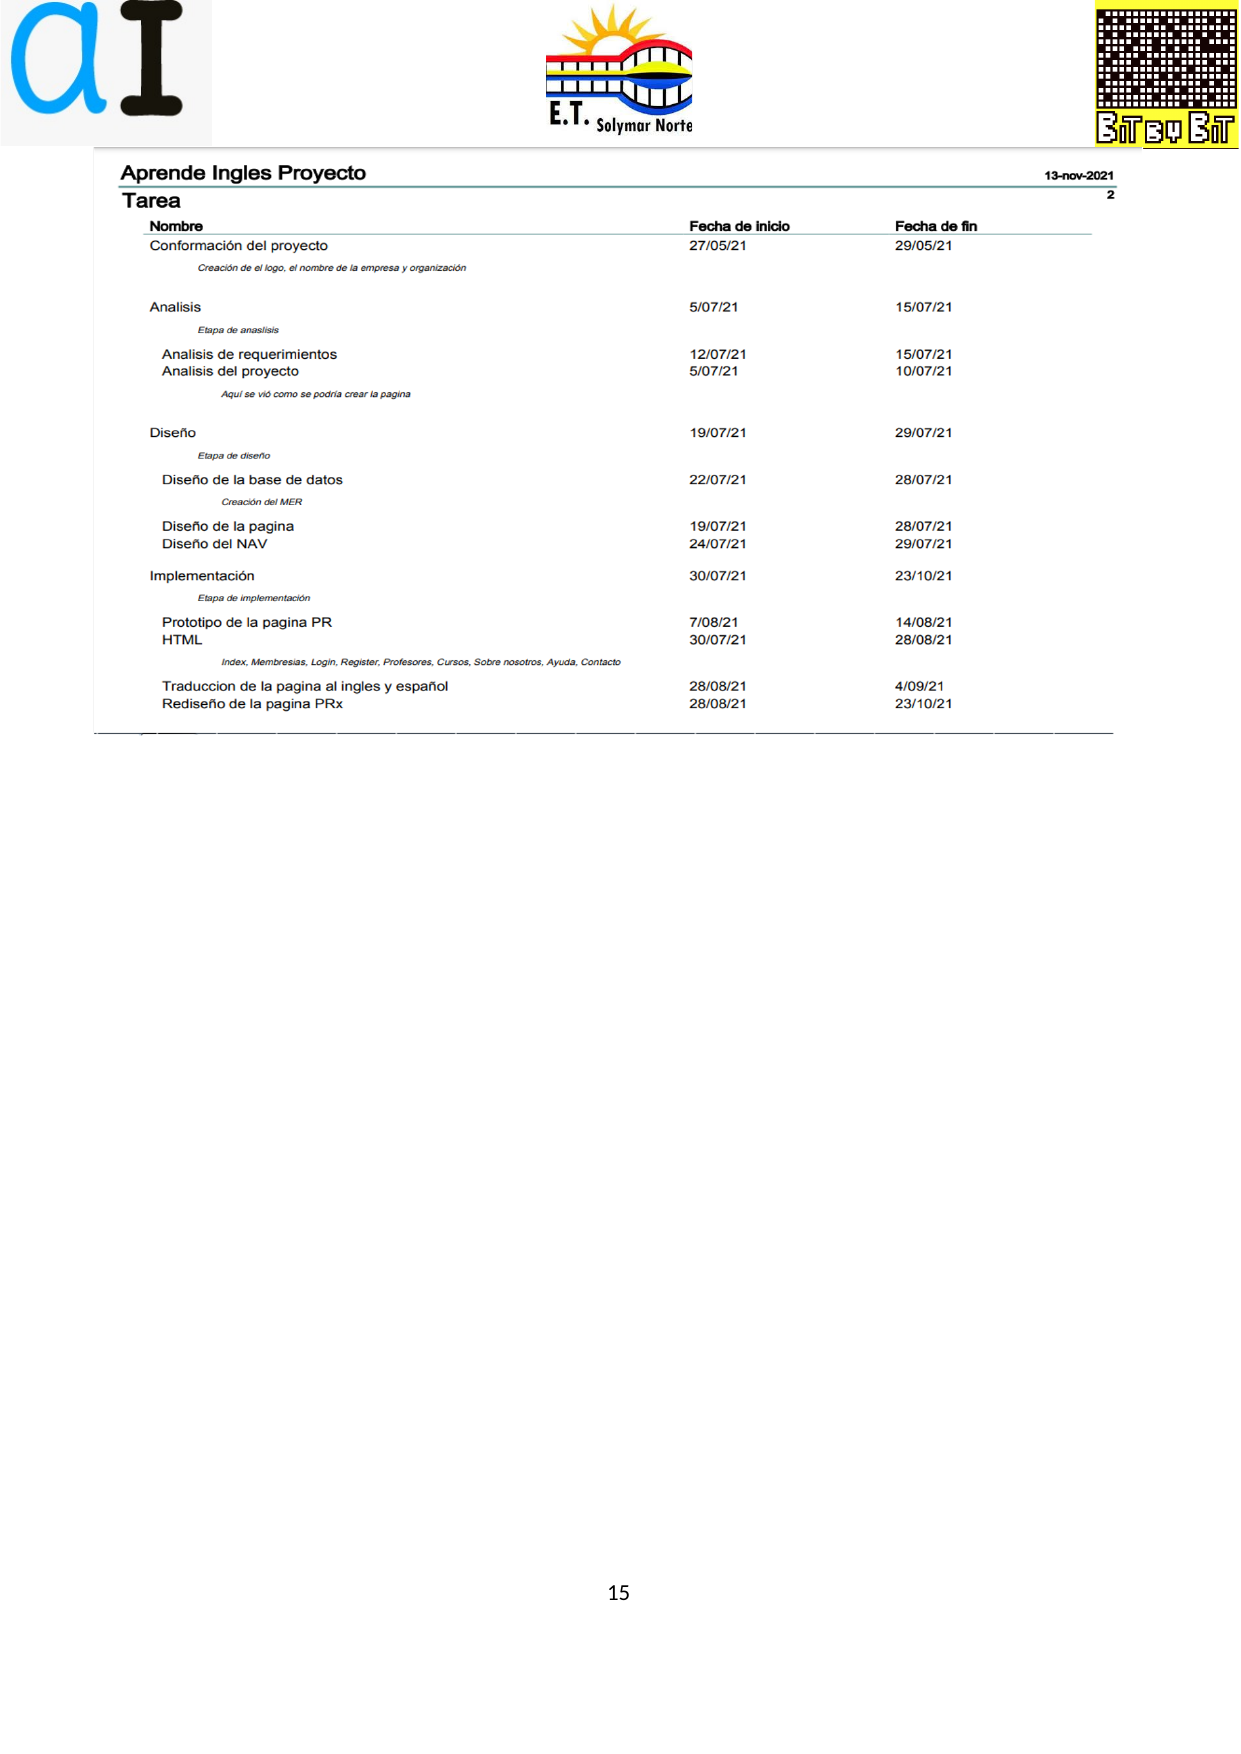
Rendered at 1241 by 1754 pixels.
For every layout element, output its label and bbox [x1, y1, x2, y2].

picture [546, 0, 693, 146]
picture [0, 0, 212, 146]
picture [93, 0, 1239, 738]
